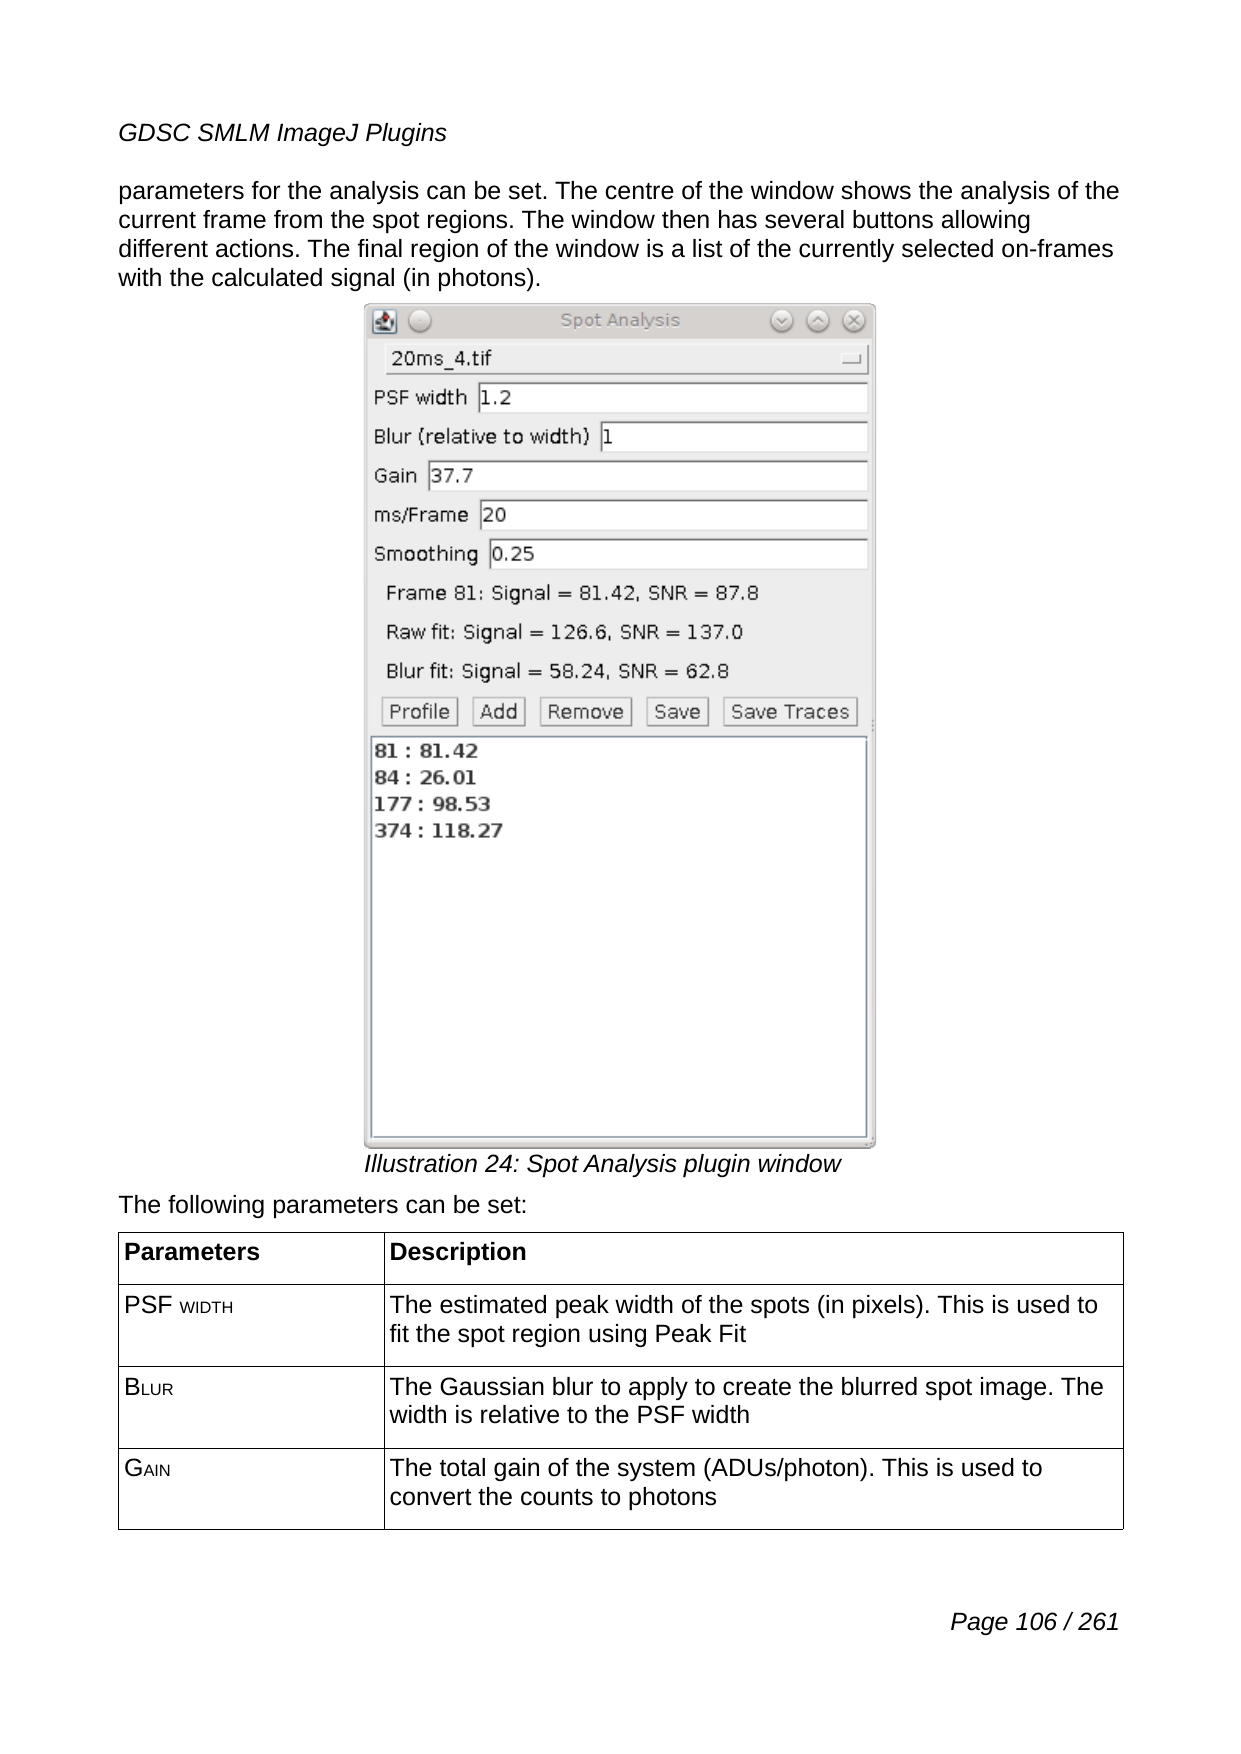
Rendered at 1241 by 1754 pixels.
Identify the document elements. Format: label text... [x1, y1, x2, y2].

text parameters for the analysis can be set. The centre of the window shows the analysis of the current frame from the spot regions. The window then has several buttons allowing different actions. The final region of the window is a list of the currently selected on-frames with the calculated signal (in photons). [118, 176, 1122, 291]
table_header Description [385, 1233, 1123, 1284]
table_cell Gain [119, 1449, 384, 1529]
text Illustration 24: Spot Analysis plugin window [364, 1149, 876, 1178]
table_cell The Gaussian blur to apply to create the blurred spot image. The width is relative to the PSF width [385, 1367, 1123, 1447]
table_cell The estimated peak width of the spots (in pixels). This is used to fit the spot region using Peak Fit [385, 1285, 1123, 1366]
table_header Parameters [119, 1233, 384, 1284]
table_cell The total gain of the system (ADUs/photon). This is used to convert the counts to photons [385, 1449, 1123, 1529]
text The following parameters can be set: [118, 1190, 1122, 1219]
picture [363, 303, 877, 1149]
table_cell PSF width [119, 1285, 384, 1366]
table_cell Blur [119, 1367, 384, 1447]
